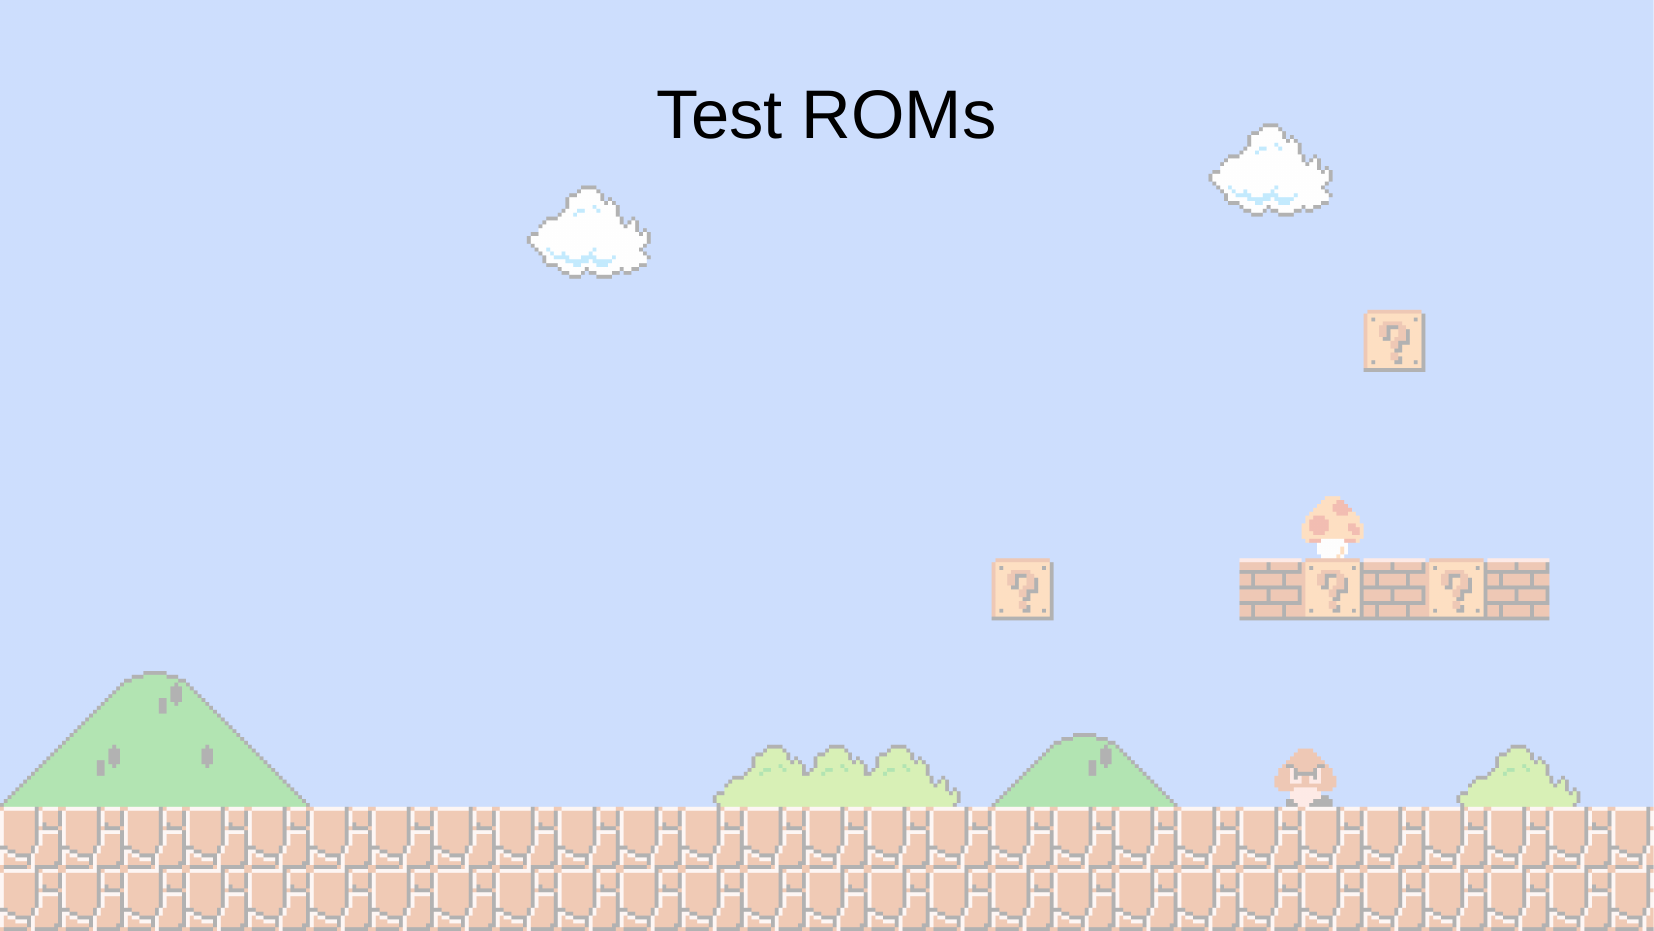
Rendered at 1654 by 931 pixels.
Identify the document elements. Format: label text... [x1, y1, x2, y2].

title Test ROMs [82, 37, 1571, 193]
